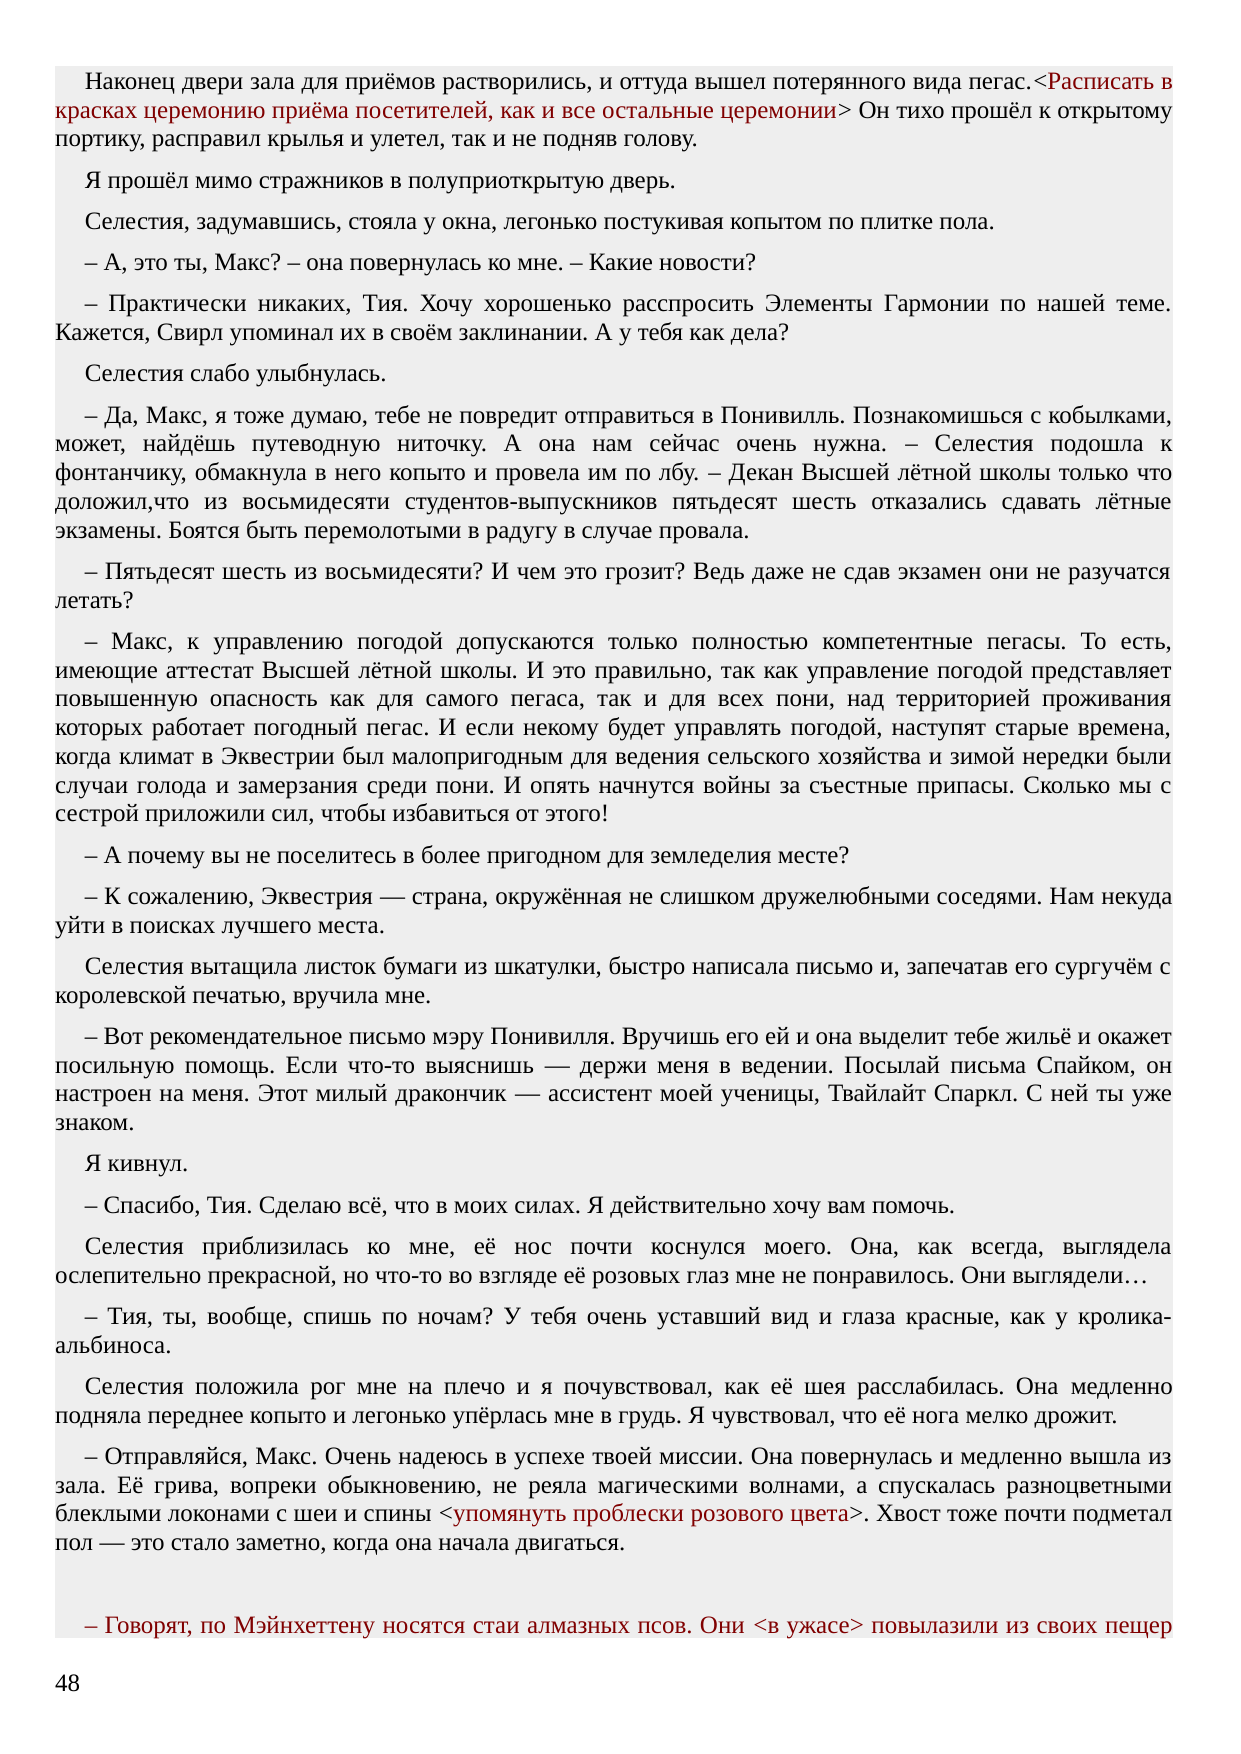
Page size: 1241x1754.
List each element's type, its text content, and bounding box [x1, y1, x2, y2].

text Селестия вытащила листок бумаги из шкатулки, быстро написала письмо и, запечатав его сургучём с королевской печатью, вручила мне. [55, 951, 1173, 1008]
text Селестия приблизилась ко мне, её нос почти коснулся моего. Она, как всегда, выглядела ослепительно прекрасной, но что-то во взгляде её розовых глаз мне не понравилось. Они выглядели… [55, 1231, 1173, 1288]
text – Отправляйся, Макс. Очень надеюсь в успехе твоей миссии. Она повернулась и медленно вышла из зала. Её грива, вопреки обыкновению, не реяла магическими волнами, а спускалась разноцветными блеклыми локонами с шеи и спины <упомянуть проблески розового цвета>. Хвост тоже почти подметал пол — это стало заметно, когда она начала двигаться. [55, 1441, 1173, 1556]
text – Макс, к управлению погодой допускаются только полностью компетентные пегасы. То есть, имеющие аттестат Высшей лётной школы. И это правильно, так как управление погодой представляет повышенную опасность как для самого пегаса, так и для всех пони, над территорией проживания которых работает погодный пегас. И если некому будет управлять погодой, наступят старые времена, когда климат в Эквестрии был малопригодным для ведения сельского хозяйства и зимой нередки были случаи голода и замерзания среди пони. И опять начнутся войны за съестные припасы. Сколько мы с сестрой приложили сил, чтобы избавиться от этого! [55, 626, 1173, 827]
text Я кивнул. [55, 1148, 1173, 1177]
text – Спасибо, Тия. Сделаю всё, что в моих силах. Я действительно хочу вам помочь. [55, 1190, 1173, 1218]
text Наконец двери зала для приёмов растворились, и оттуда вышел потерянного вида пегас.<Расписать в красках церемонию приёма посетителей, как и все остальные церемонии> Он тихо прошёл к открытому портику, расправил крылья и улетел, так и не подняв голову. [55, 66, 1173, 152]
text Селестия положила рог мне на плечо и я почувствовал, как её шея расслабилась. Она медленно подняла переднее копыто и легонько упёрлась мне в грудь. Я чувствовал, что её нога мелко дрожит. [55, 1371, 1173, 1428]
text – А, это ты, Макс? – она повернулась ко мне. – Какие новости? [55, 247, 1173, 276]
text Селестия слабо улыбнулась. [55, 358, 1173, 387]
text Селестия, задумавшись, стояла у окна, легонько постукивая копытом по плитке пола. [55, 206, 1173, 235]
text – Пятьдесят шесть из восьмидесяти? И чем это грозит? Ведь даже не сдав экзамен они не разучатся летать? [55, 556, 1173, 613]
text Я прошёл мимо стражников в полуприоткрытую дверь. [55, 165, 1173, 193]
text – Практически никаких, Тия. Хочу хорошенько расспросить Элементы Гармонии по нашей теме. Кажется, Свирл упоминал их в своём заклинании. А у тебя как дела? [55, 288, 1173, 346]
text – Вот рекомендательное письмо мэру Понивилля. Вручишь его ей и она выделит тебе жильё и окажет посильную помощь. Если что-то выяснишь — держи меня в ведении. Посылай письма Спайком, он настроен на меня. Этот милый дракончик — ассистент моей ученицы, Твайлайт Спаркл. С ней ты уже знаком. [55, 1021, 1173, 1136]
text – Говорят, по Мэйнхеттену носятся стаи алмазных псов. Они <в ужасе> повылазили из своих пещер [55, 1610, 1173, 1638]
text – А почему вы не поселитесь в более пригодном для земледелия месте? [55, 840, 1173, 868]
text – Да, Макс, я тоже думаю, тебе не повредит отправиться в Понивилль. Познакомишься с кобылками, может, найдёшь путеводную ниточку. А она нам сейчас очень нужна. – Селестия подошла к фонтанчику, обмакнула в него копыто и провела им по лбу. – Декан Высшей лётной школы только что доложил,что из восьмидесяти студентов-выпускников пятьдесят шесть отказались сдавать лётные экзамены. Боятся быть перемолотыми в радугу в случае провала. [55, 400, 1173, 543]
text – К сожалению, Эквестрия — страна, окружённая не слишком дружелюбными соседями. Нам некуда уйти в поисках лучшего места. [55, 881, 1173, 938]
text – Тия, ты, вообще, спишь по ночам? У тебя очень уставший вид и глаза красные, как у кролика-альбиноса. [55, 1301, 1173, 1358]
